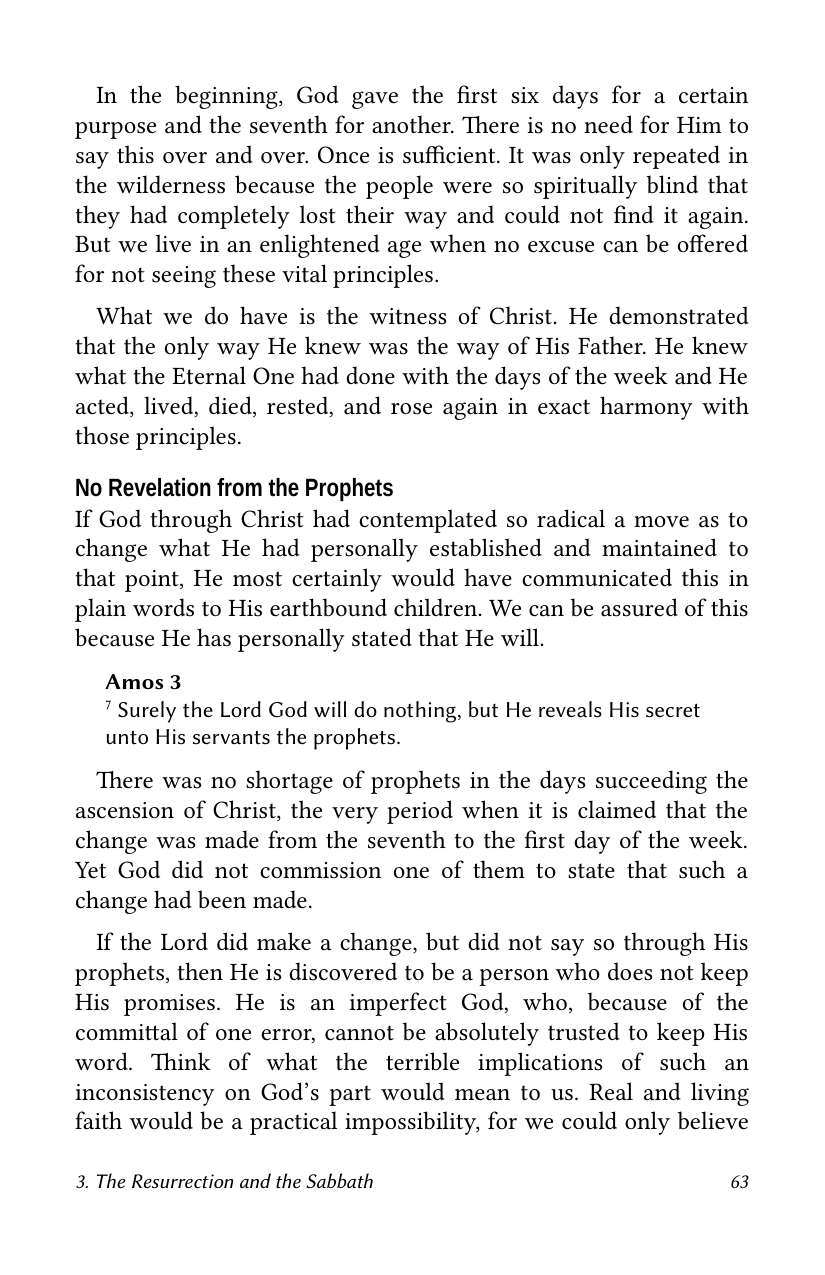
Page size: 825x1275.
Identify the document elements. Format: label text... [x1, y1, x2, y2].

subtitle No Revelation from the Prophets [75, 473, 750, 502]
text There was no shortage of prophets in the days succeeding the ascension of Christ, the very period when it is claimed that the change was made from the seventh to the first day of the week. Yet God did not commission one of them to state that such a change had been made. [75, 766, 750, 914]
text Amos 3 [105, 669, 750, 695]
text What we do have is the witness of Christ. He demonstrated that the only way He knew was the way of His Father. He knew what the Eternal One had done with the days of the week and He acted, lived, died, rested, and rose again in exact harmony with those principles. [75, 302, 750, 451]
text If the Lord did make a change, but did not say so through His prophets, then He is discovered to be a person who does not keep His promises. He is an imperfect God, who, because of the committal of one error, cannot be absolutely trusted to keep His word. Think of what the terrible implications of such an inconsistency on God’s part would mean to us. Real and living faith would be a practical impossibility, for we could only believe [75, 928, 750, 1136]
text 7 Surely the Lord God will do nothing, but He reveals His secret unto His servants the prophets. [105, 697, 720, 750]
text In the beginning, God gave the first six days for a certain purpose and the seventh for another. There is no need for Him to say this over and over. Once is sufficient. It was only repeated in the wilderness because the people were so spiritually blind that they had completely lost their way and could not find it again. But we live in an enlightened age when no excuse can be offered for not seeing these vital principles. [75, 81, 750, 289]
text If God through Christ had contemplated so radical a move as to change what He had personally established and maintained to that point, He most certainly would have communicated this in plain words to His earthbound children. We can be assured of this because He has personally stated that He will. [75, 504, 750, 653]
